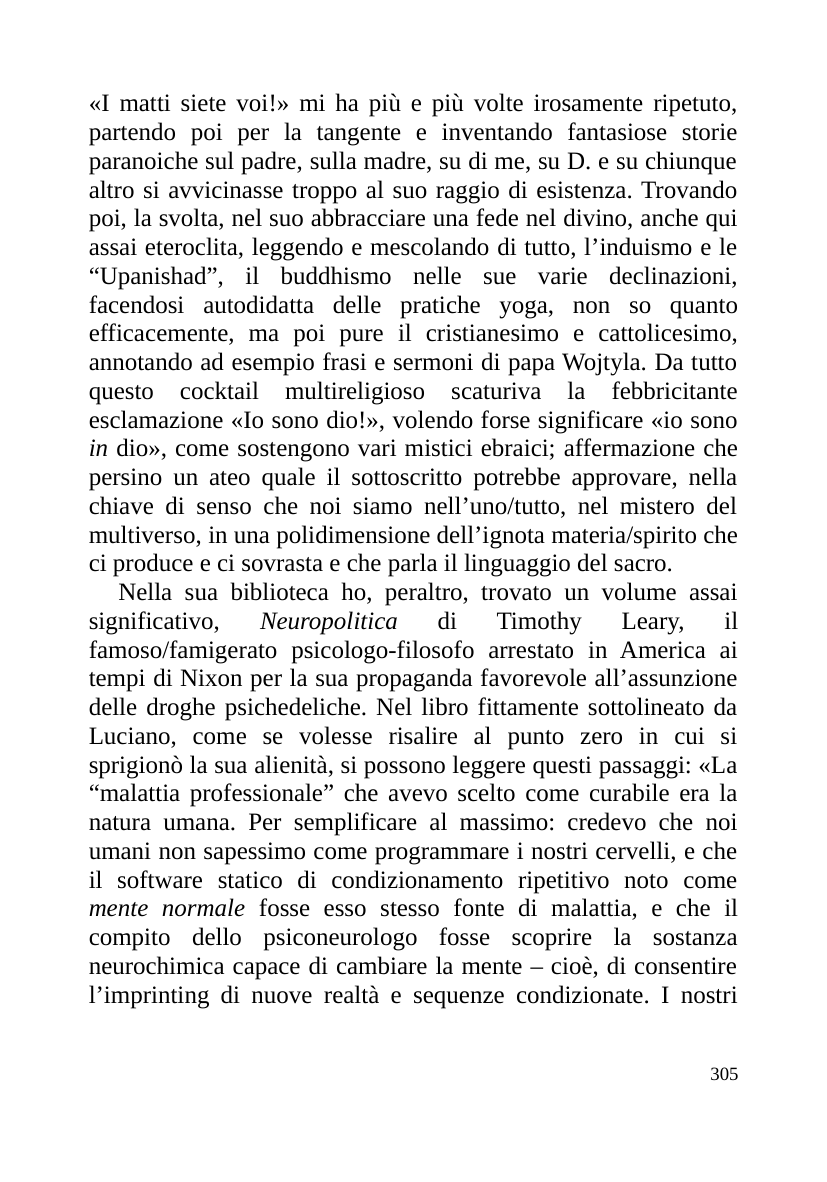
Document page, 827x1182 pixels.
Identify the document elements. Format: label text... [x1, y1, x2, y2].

text «I matti siete voi!» mi ha più e più volte irosamente ripetuto, partendo poi per la tangente e inventando fantasiose storie paranoiche sul padre, sulla madre, su di me, su D. e su chiunque altro si avvicinasse troppo al suo raggio di esistenza. Trovando poi, la svolta, nel suo abbracciare una fede nel divino, anche qui assai eteroclita, leggendo e mescolando di tutto, l’induismo e le “Upanishad”, il buddhismo nelle sue varie declinazioni, facendosi autodidatta delle pratiche yoga, non so quanto efficacemente, ma poi pure il cristianesimo e cattolicesimo, annotando ad esempio frasi e sermoni di papa Wojtyla. Da tutto questo cocktail multireligioso scaturiva la febbricitante esclamazione «Io sono dio!», volendo forse significare «io sono in dio», come sostengono vari mistici ebraici; affermazione che persino un ateo quale il sottoscritto potrebbe approvare, nella chiave di senso che noi siamo nell’uno/tutto, nel mistero del multiverso, in una polidimensione dell’ignota materia/spirito che ci produce e ci sovrasta e che parla il linguaggio del sacro. [88, 88, 738, 577]
text Nella sua biblioteca ho, peraltro, trovato un volume assai significativo, Neuropolitica di Timothy Leary, il famoso/famigerato psicologo-filosofo arrestato in America ai tempi di Nixon per la sua propaganda favorevole all’assunzione delle droghe psichedeliche. Nel libro fittamente sottolineato da Luciano, come se volesse risalire al punto zero in cui si sprigionò la sua alienità, si possono leggere questi passaggi: «La “malattia professionale” che avevo scelto come curabile era la natura umana. Per semplificare al massimo: credevo che noi umani non sapessimo come programmare i nostri cervelli, e che il software statico di condizionamento ripetitivo noto come mente normale fosse esso stesso fonte di malattia, e che il compito dello psiconeurologo fosse scoprire la sostanza neurochimica capace di cambiare la mente – cioè, di consentire l’imprinting di nuove realtà e sequenze condizionate. I nostri [88, 577, 738, 1008]
